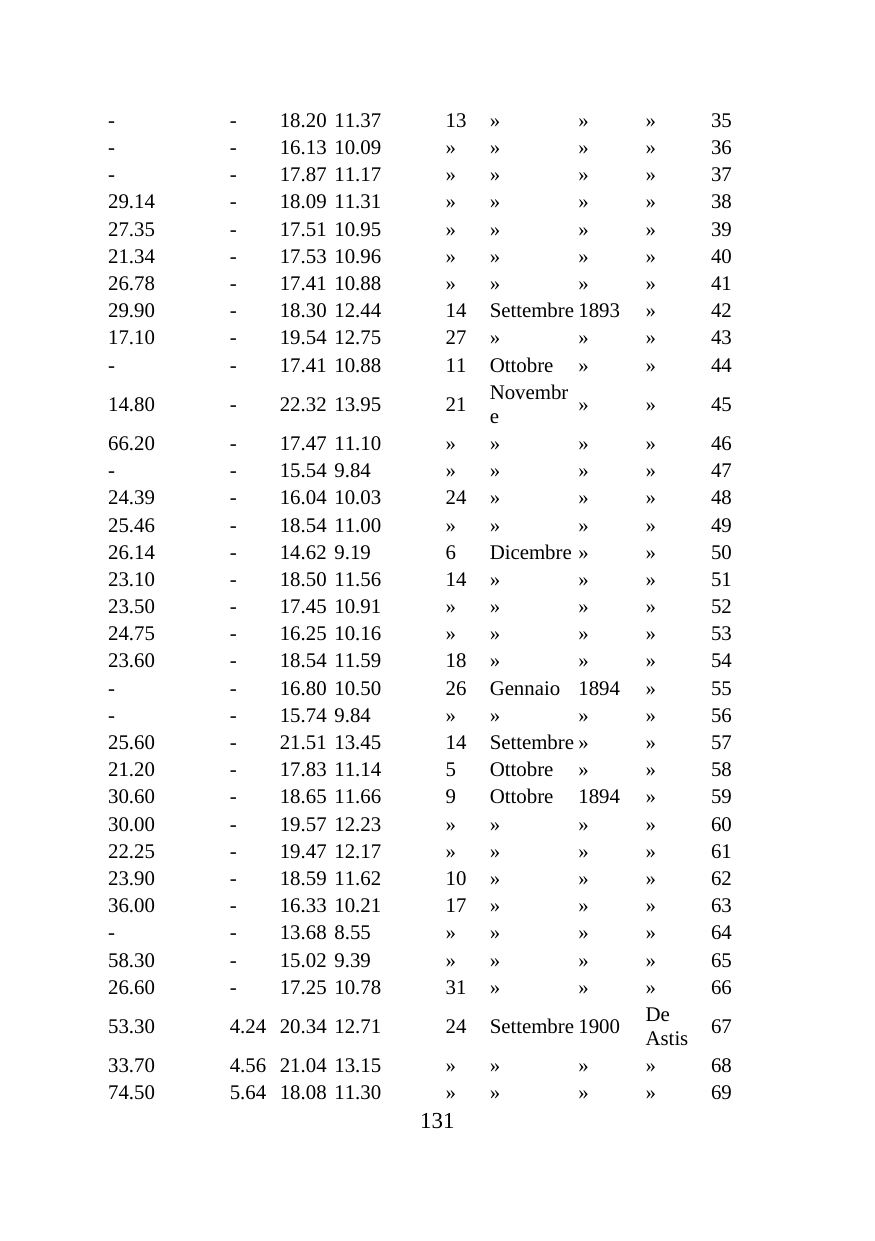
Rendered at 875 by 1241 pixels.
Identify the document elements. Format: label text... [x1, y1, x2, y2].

table_cell 36 [709, 134, 768, 161]
table_cell - [228, 484, 278, 511]
table_cell » [488, 242, 576, 269]
table_cell » [444, 1052, 488, 1079]
table_cell » [488, 973, 576, 1000]
table_cell Settembre [488, 297, 576, 324]
table_cell » [576, 351, 644, 378]
table_cell 15.74 [278, 701, 332, 728]
table_cell 4.24 [228, 1000, 278, 1052]
table_cell » [644, 188, 709, 215]
table_cell » [644, 729, 709, 756]
table_cell 68 [709, 1052, 768, 1079]
table_cell 58.30 [106, 946, 228, 973]
table_cell - [228, 188, 278, 215]
table_cell 52 [709, 593, 768, 620]
table_cell » [644, 429, 709, 457]
table_cell 10.88 [333, 269, 444, 297]
table_cell - [228, 511, 278, 538]
table_cell » [644, 484, 709, 511]
table_cell » [488, 215, 576, 242]
table_cell 69 [709, 1079, 768, 1106]
table_cell » [444, 1079, 488, 1106]
table_cell 66.20 [106, 429, 228, 457]
table_cell 23.50 [106, 593, 228, 620]
table_cell » [644, 783, 709, 810]
table_cell - [228, 701, 278, 728]
table_cell 11 [444, 351, 488, 378]
table_cell 5 [444, 756, 488, 783]
table_cell » [644, 892, 709, 919]
table_cell - [228, 620, 278, 647]
table_cell » [576, 973, 644, 1000]
table_cell » [644, 810, 709, 837]
table_cell » [644, 538, 709, 565]
table_cell 63 [709, 892, 768, 919]
table_cell » [644, 756, 709, 783]
table_cell » [488, 837, 576, 864]
table_cell » [488, 161, 576, 188]
table_cell 17.47 [278, 429, 332, 457]
table_cell - [228, 837, 278, 864]
table_cell 29.14 [106, 188, 228, 215]
table_cell 15.54 [278, 457, 332, 484]
table_cell 46 [709, 429, 768, 457]
table_cell » [488, 188, 576, 215]
table_cell 11.30 [333, 1079, 444, 1106]
table_cell » [576, 729, 644, 756]
table_cell 48 [709, 484, 768, 511]
table_cell 66 [709, 973, 768, 1000]
table_cell » [644, 674, 709, 701]
table_cell » [488, 810, 576, 837]
table_cell 25.60 [106, 729, 228, 756]
table_cell » [576, 620, 644, 647]
table_cell 9.84 [333, 701, 444, 728]
table_cell » [488, 565, 576, 592]
table_cell » [488, 511, 576, 538]
table_cell - [228, 892, 278, 919]
table_cell - [228, 647, 278, 674]
table_cell » [644, 565, 709, 592]
table_cell 5.64 [228, 1079, 278, 1106]
table_cell » [488, 1079, 576, 1106]
table_cell » [644, 1052, 709, 1079]
table_cell 10 [444, 864, 488, 892]
table_cell Ottobre [488, 783, 576, 810]
table_cell Dicembre [488, 538, 576, 565]
table_cell » [444, 161, 488, 188]
table_cell 11.66 [333, 783, 444, 810]
table_cell 21.34 [106, 242, 228, 269]
table_cell Settembre [488, 1000, 576, 1052]
table_cell » [644, 1079, 709, 1106]
table_cell 17.10 [106, 324, 228, 351]
table_cell 42 [709, 297, 768, 324]
table_cell 10.03 [333, 484, 444, 511]
table_cell De Astis [644, 1000, 709, 1052]
table_cell » [576, 593, 644, 620]
table_cell 14.80 [106, 378, 228, 429]
table_cell 74.50 [106, 1079, 228, 1106]
table_cell 64 [709, 919, 768, 946]
table_cell 10.09 [333, 134, 444, 161]
table_cell 14.62 [278, 538, 332, 565]
table_cell Novembre [488, 378, 576, 429]
table_cell » [488, 919, 576, 946]
table_cell Gennaio [488, 674, 576, 701]
table_cell - [106, 106, 228, 133]
table_cell 16.25 [278, 620, 332, 647]
table_cell » [644, 134, 709, 161]
table_cell » [444, 919, 488, 946]
table_cell 11.00 [333, 511, 444, 538]
table_cell » [644, 457, 709, 484]
table_cell » [644, 919, 709, 946]
table_cell » [644, 620, 709, 647]
table_cell 55 [709, 674, 768, 701]
table_cell Ottobre [488, 351, 576, 378]
table_cell 1894 [576, 674, 644, 701]
table_cell » [576, 701, 644, 728]
table_cell 30.00 [106, 810, 228, 837]
table_cell 40 [709, 242, 768, 269]
table_cell » [488, 324, 576, 351]
table_cell 18.08 [278, 1079, 332, 1106]
table_cell 58 [709, 756, 768, 783]
table_cell 17.41 [278, 351, 332, 378]
table_cell - [228, 756, 278, 783]
table_cell 6 [444, 538, 488, 565]
table_cell 21 [444, 378, 488, 429]
table_cell 10.88 [333, 351, 444, 378]
table_cell 17 [444, 892, 488, 919]
table_cell 11.31 [333, 188, 444, 215]
table_cell 18.54 [278, 647, 332, 674]
table_cell » [644, 242, 709, 269]
table_cell 12.71 [333, 1000, 444, 1052]
table_cell - [228, 269, 278, 297]
table_cell 11.62 [333, 864, 444, 892]
table_cell » [488, 892, 576, 919]
table_cell 53.30 [106, 1000, 228, 1052]
table_cell 17.83 [278, 756, 332, 783]
table_cell 18.59 [278, 864, 332, 892]
table_cell 30.60 [106, 783, 228, 810]
table_cell Settembre [488, 729, 576, 756]
table_cell 24.39 [106, 484, 228, 511]
table_cell » [488, 106, 576, 133]
table_cell - [228, 324, 278, 351]
table_cell » [576, 188, 644, 215]
table_cell 53 [709, 620, 768, 647]
table_cell 18 [444, 647, 488, 674]
table_cell - [106, 919, 228, 946]
table_cell 10.21 [333, 892, 444, 919]
table_cell 22.25 [106, 837, 228, 864]
table_cell 39 [709, 215, 768, 242]
table_cell » [444, 701, 488, 728]
table_cell » [488, 1052, 576, 1079]
table_cell 44 [709, 351, 768, 378]
table_cell 8.55 [333, 919, 444, 946]
table_cell - [228, 593, 278, 620]
table_cell » [644, 511, 709, 538]
table_cell 43 [709, 324, 768, 351]
table_cell 22.32 [278, 378, 332, 429]
table_cell 50 [709, 538, 768, 565]
table_cell 19.47 [278, 837, 332, 864]
table_cell 17.45 [278, 593, 332, 620]
table_cell » [576, 269, 644, 297]
table_cell 1894 [576, 783, 644, 810]
table_cell - [106, 161, 228, 188]
table_cell 35 [709, 106, 768, 133]
table_cell » [576, 215, 644, 242]
table_cell - [228, 429, 278, 457]
table_cell 20.34 [278, 1000, 332, 1052]
table_cell 16.33 [278, 892, 332, 919]
table_cell » [444, 457, 488, 484]
table_cell 33.70 [106, 1052, 228, 1079]
table_cell 16.80 [278, 674, 332, 701]
table_cell 62 [709, 864, 768, 892]
table_cell 38 [709, 188, 768, 215]
table_cell » [576, 511, 644, 538]
table_cell » [576, 810, 644, 837]
table_cell 9.19 [333, 538, 444, 565]
table_cell 11.56 [333, 565, 444, 592]
table_cell » [644, 106, 709, 133]
table_cell » [576, 161, 644, 188]
table_cell » [488, 647, 576, 674]
table_cell » [644, 269, 709, 297]
table_cell » [488, 457, 576, 484]
table_cell 1900 [576, 1000, 644, 1052]
table_cell 11.59 [333, 647, 444, 674]
table_cell 67 [709, 1000, 768, 1052]
table_cell 18.54 [278, 511, 332, 538]
table_cell 27.35 [106, 215, 228, 242]
table_cell - [228, 946, 278, 973]
table_cell 12.44 [333, 297, 444, 324]
table_cell » [444, 620, 488, 647]
table_cell 11.14 [333, 756, 444, 783]
table_cell - [228, 538, 278, 565]
table_cell 45 [709, 378, 768, 429]
table_cell » [644, 647, 709, 674]
table_cell » [644, 864, 709, 892]
table_cell 18.09 [278, 188, 332, 215]
table_cell 14 [444, 729, 488, 756]
table_cell » [576, 837, 644, 864]
table_cell 60 [709, 810, 768, 837]
table_cell » [444, 946, 488, 973]
table_cell » [576, 565, 644, 592]
table_cell 21.51 [278, 729, 332, 756]
table_cell 26 [444, 674, 488, 701]
table_cell » [576, 457, 644, 484]
table_cell - [228, 106, 278, 133]
table_cell 18.30 [278, 297, 332, 324]
table_cell » [644, 324, 709, 351]
table_cell » [644, 837, 709, 864]
table_cell - [228, 134, 278, 161]
table_cell - [106, 134, 228, 161]
table_cell 12.23 [333, 810, 444, 837]
table_cell 26.60 [106, 973, 228, 1000]
table_cell - [106, 701, 228, 728]
table_cell - [106, 457, 228, 484]
table_cell 17.87 [278, 161, 332, 188]
table_cell 17.51 [278, 215, 332, 242]
table_cell 25.46 [106, 511, 228, 538]
table_cell » [576, 378, 644, 429]
table_cell - [228, 729, 278, 756]
table_cell 4.56 [228, 1052, 278, 1079]
table_cell 27 [444, 324, 488, 351]
table_cell » [444, 837, 488, 864]
table_cell 41 [709, 269, 768, 297]
table_cell » [644, 593, 709, 620]
table_cell 10.16 [333, 620, 444, 647]
table_cell » [444, 134, 488, 161]
table_cell 26.14 [106, 538, 228, 565]
table_cell 12.17 [333, 837, 444, 864]
table_cell » [488, 593, 576, 620]
table_cell 19.54 [278, 324, 332, 351]
table_cell 23.90 [106, 864, 228, 892]
table_cell » [444, 188, 488, 215]
table_cell » [644, 297, 709, 324]
table_cell » [444, 810, 488, 837]
table_cell 21.20 [106, 756, 228, 783]
table_cell 18.20 [278, 106, 332, 133]
table_cell - [228, 565, 278, 592]
table_cell 9.84 [333, 457, 444, 484]
table_cell - [106, 351, 228, 378]
table_cell » [576, 647, 644, 674]
table_cell » [576, 864, 644, 892]
table_cell - [228, 457, 278, 484]
table_cell » [576, 946, 644, 973]
table_cell » [644, 378, 709, 429]
table_cell - [228, 351, 278, 378]
table_cell » [644, 946, 709, 973]
table_cell » [488, 484, 576, 511]
table_cell » [444, 215, 488, 242]
table_cell 11.37 [333, 106, 444, 133]
table_cell 31 [444, 973, 488, 1000]
table_cell » [444, 593, 488, 620]
table_cell 29.90 [106, 297, 228, 324]
table_cell » [444, 429, 488, 457]
table_cell 14 [444, 297, 488, 324]
table_cell - [228, 378, 278, 429]
table_cell 51 [709, 565, 768, 592]
table_cell » [444, 269, 488, 297]
table_cell - [228, 810, 278, 837]
table_cell » [576, 484, 644, 511]
table_cell 1893 [576, 297, 644, 324]
table_cell 24 [444, 484, 488, 511]
table_cell 23.10 [106, 565, 228, 592]
table_cell 47 [709, 457, 768, 484]
table_cell » [488, 429, 576, 457]
table_cell 54 [709, 647, 768, 674]
table_cell 24.75 [106, 620, 228, 647]
table_cell 16.13 [278, 134, 332, 161]
table_cell 21.04 [278, 1052, 332, 1079]
table_cell 59 [709, 783, 768, 810]
table_cell 65 [709, 946, 768, 973]
table_cell » [644, 215, 709, 242]
table_cell » [576, 324, 644, 351]
table_cell 13.95 [333, 378, 444, 429]
table_cell 19.57 [278, 810, 332, 837]
table_cell » [576, 919, 644, 946]
table_cell » [576, 756, 644, 783]
table_cell - [228, 973, 278, 1000]
table_cell 15.02 [278, 946, 332, 973]
table_cell 10.91 [333, 593, 444, 620]
table_cell - [228, 215, 278, 242]
table_cell » [644, 973, 709, 1000]
table_cell » [576, 892, 644, 919]
table_cell » [576, 538, 644, 565]
table_cell 11.17 [333, 161, 444, 188]
table_cell - [228, 242, 278, 269]
table_cell 36.00 [106, 892, 228, 919]
table_cell 10.50 [333, 674, 444, 701]
table_cell - [106, 674, 228, 701]
table_cell 17.25 [278, 973, 332, 1000]
table_cell » [576, 429, 644, 457]
table_cell 13.15 [333, 1052, 444, 1079]
table_cell Ottobre [488, 756, 576, 783]
table_cell - [228, 783, 278, 810]
table_cell » [576, 106, 644, 133]
table_cell 17.41 [278, 269, 332, 297]
table_cell » [644, 351, 709, 378]
table_cell » [444, 242, 488, 269]
table_cell 61 [709, 837, 768, 864]
table_cell » [488, 864, 576, 892]
table_cell 56 [709, 701, 768, 728]
table_cell - [228, 297, 278, 324]
table_cell » [576, 242, 644, 269]
table_cell 24 [444, 1000, 488, 1052]
table_cell 23.60 [106, 647, 228, 674]
table_cell » [644, 161, 709, 188]
table_cell » [644, 701, 709, 728]
table_cell » [488, 946, 576, 973]
table_cell 9 [444, 783, 488, 810]
table_cell » [488, 269, 576, 297]
table_cell 18.50 [278, 565, 332, 592]
table_cell » [444, 511, 488, 538]
table_cell » [576, 1052, 644, 1079]
table_cell 14 [444, 565, 488, 592]
table_cell 16.04 [278, 484, 332, 511]
table_cell 13.68 [278, 919, 332, 946]
table_cell - [228, 864, 278, 892]
table_cell » [488, 620, 576, 647]
table_cell - [228, 161, 278, 188]
table_cell 10.78 [333, 973, 444, 1000]
table_cell 49 [709, 511, 768, 538]
table_cell 13.45 [333, 729, 444, 756]
table_cell 18.65 [278, 783, 332, 810]
table_cell - [228, 674, 278, 701]
table_cell » [576, 1079, 644, 1106]
table_cell 10.95 [333, 215, 444, 242]
table_cell » [576, 134, 644, 161]
table_cell 12.75 [333, 324, 444, 351]
table_cell 26.78 [106, 269, 228, 297]
table_cell » [488, 134, 576, 161]
table_cell 9.39 [333, 946, 444, 973]
table_cell » [488, 701, 576, 728]
table_cell 10.96 [333, 242, 444, 269]
table_cell 13 [444, 106, 488, 133]
table_cell 37 [709, 161, 768, 188]
table_cell 57 [709, 729, 768, 756]
table_cell 11.10 [333, 429, 444, 457]
table_cell - [228, 919, 278, 946]
table_cell 17.53 [278, 242, 332, 269]
